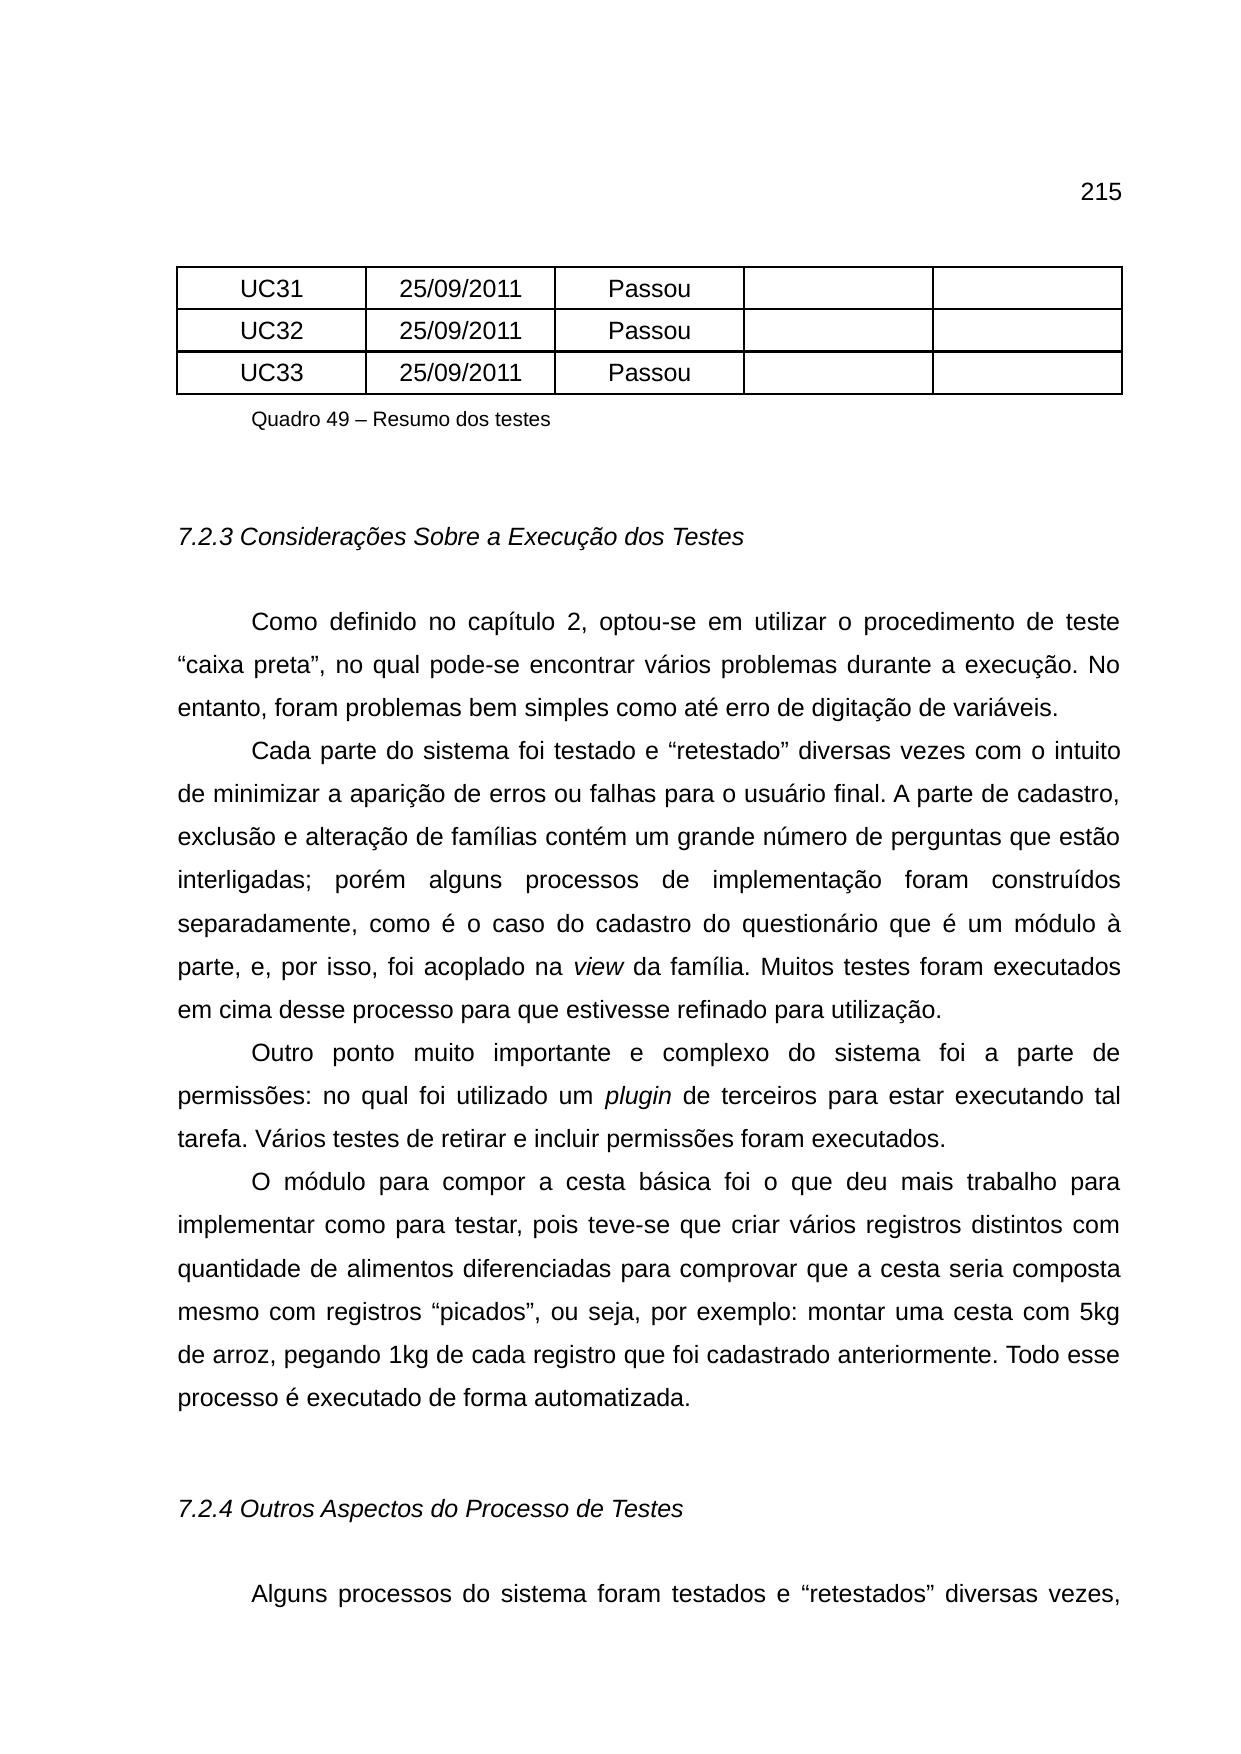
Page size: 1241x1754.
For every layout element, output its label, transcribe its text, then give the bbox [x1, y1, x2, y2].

table_cell [745, 353, 932, 393]
text O módulo para compor a cesta básica foi o que deu mais trabalho para implementar como para testar, pois teve-se que criar vários registros distintos com quantidade de alimentos diferenciadas para comprovar que a cesta seria composta mesmo com registros “picados”, ou seja, por exemplo: montar uma cesta com 5kg de arroz, pegando 1kg de cada registro que foi cadastrado anteriormente. Todo esse processo é executado de forma automatizada. [177, 1167, 1122, 1412]
text Como definido no capítulo 2, optou-se em utilizar o procedimento de teste “caixa preta”, no qual pode-se encontrar vários problemas durante a execução. No entanto, foram problemas bem simples como até erro de digitação de variáveis. [177, 607, 1122, 722]
subtitle 7.2.4 Outros Aspectos do Processo de Testes [177, 1494, 1122, 1523]
table_cell Passou [556, 353, 743, 393]
table_cell UC31 [178, 268, 365, 308]
table_cell 25/09/2011 [367, 310, 554, 350]
table_cell UC33 [178, 353, 365, 393]
table_cell UC32 [178, 310, 365, 350]
text Cada parte do sistema foi testado e “retestado” diversas vezes com o intuito de minimizar a aparição de erros ou falhas para o usuário final. A parte de cadastro, exclusão e alteração de famílias contém um grande número de perguntas que estão interligadas; porém alguns processos de implementação foram construídos separadamente, como é o caso do cadastro do questionário que é um módulo à parte, e, por isso, foi acoplado na view da família. Muitos testes foram executados em cima desse processo para que estivesse refinado para utilização. [177, 736, 1122, 1024]
table_cell [934, 268, 1121, 308]
table_cell 25/09/2011 [367, 353, 554, 393]
table_cell [934, 310, 1121, 350]
table_cell [934, 353, 1121, 393]
table_cell 25/09/2011 [367, 268, 554, 308]
subtitle 7.2.3 Considerações Sobre a Execução dos Testes [177, 522, 1122, 551]
table_cell [745, 310, 932, 350]
table_cell Passou [556, 268, 743, 308]
table_cell Passou [556, 310, 743, 350]
text Outro ponto muito importante e complexo do sistema foi a parte de permissões: no qual foi utilizado um plugin de terceiros para estar executando tal tarefa. Vários testes de retirar e incluir permissões foram executados. [177, 1038, 1122, 1153]
table_cell [745, 268, 932, 308]
text Quadro 49 – Resumo dos testes [177, 407, 1122, 431]
text Alguns processos do sistema foram testados e “retestados” diversas vezes, [177, 1579, 1122, 1607]
